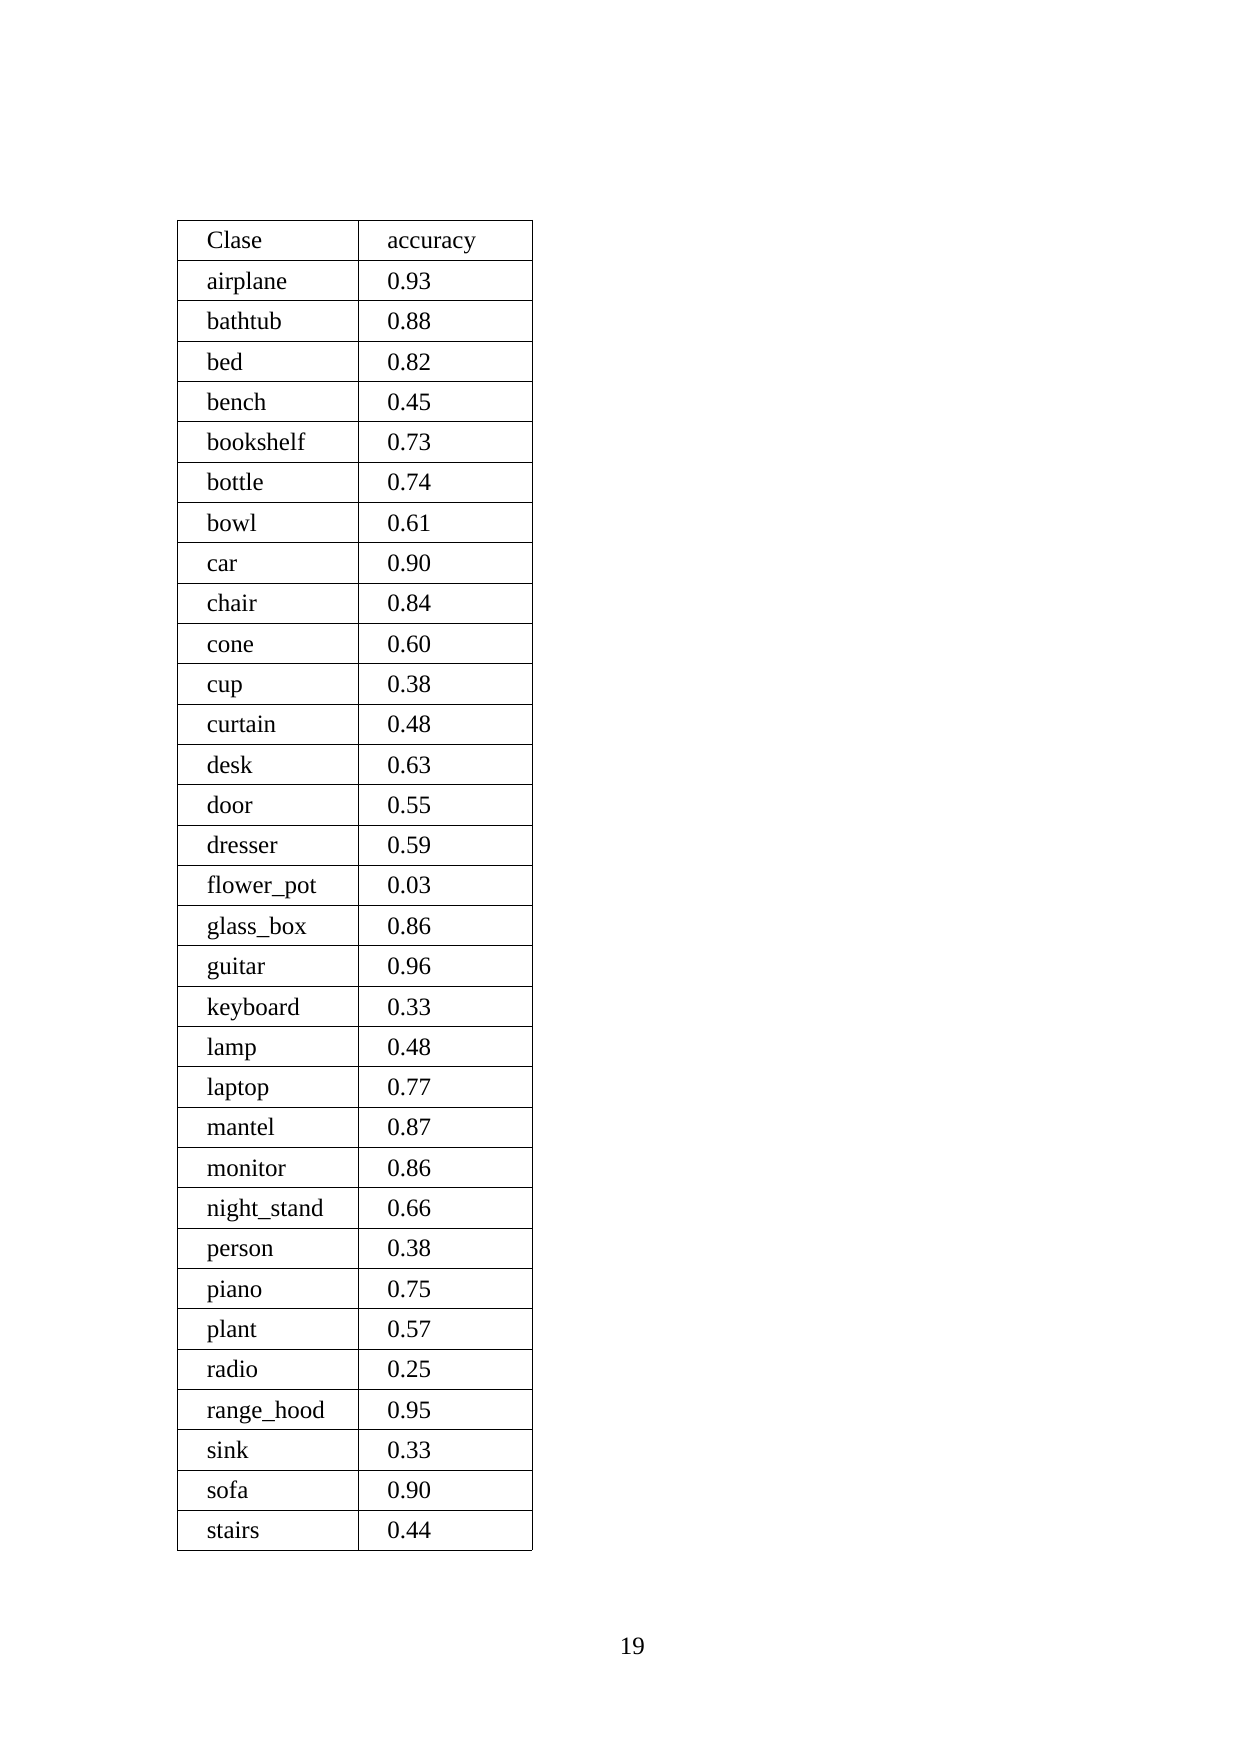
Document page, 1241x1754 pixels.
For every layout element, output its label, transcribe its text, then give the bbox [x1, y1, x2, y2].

table_cell guitar [178, 946, 358, 986]
table_cell keyboard [178, 987, 358, 1026]
table_cell desk [178, 745, 358, 784]
table_cell 0.33 [359, 987, 532, 1026]
table_cell mantel [178, 1108, 358, 1147]
table_cell 0.03 [359, 866, 532, 905]
table_cell sofa [178, 1471, 358, 1510]
table_header Clase [178, 221, 358, 260]
table_cell flower_pot [178, 866, 358, 905]
table_cell 0.63 [359, 745, 532, 784]
table_cell 0.45 [359, 382, 532, 421]
table_cell 0.33 [359, 1430, 532, 1469]
table_cell 0.55 [359, 785, 532, 824]
table_cell 0.25 [359, 1350, 532, 1389]
table_cell airplane [178, 261, 358, 300]
table_cell 0.77 [359, 1067, 532, 1107]
table_header accuracy [359, 221, 532, 260]
table_cell radio [178, 1350, 358, 1389]
table_cell glass_box [178, 906, 358, 945]
table_cell 0.86 [359, 906, 532, 945]
table_cell 0.88 [359, 301, 532, 341]
table_cell chair [178, 584, 358, 623]
table_cell bookshelf [178, 422, 358, 462]
table_cell door [178, 785, 358, 824]
table_cell 0.75 [359, 1269, 532, 1308]
table_cell 0.84 [359, 584, 532, 623]
table_cell 0.87 [359, 1108, 532, 1147]
table_cell 0.38 [359, 1229, 532, 1268]
table_cell range_hood [178, 1390, 358, 1429]
table_cell 0.48 [359, 1027, 532, 1066]
table_cell stairs [178, 1511, 358, 1550]
table_cell laptop [178, 1067, 358, 1107]
table_cell plant [178, 1309, 358, 1348]
table_cell 0.57 [359, 1309, 532, 1348]
table_cell 0.90 [359, 1471, 532, 1510]
table_cell monitor [178, 1148, 358, 1187]
table_cell night_stand [178, 1188, 358, 1228]
table_cell bench [178, 382, 358, 421]
table_cell bottle [178, 463, 358, 502]
table_cell piano [178, 1269, 358, 1308]
table_cell 0.59 [359, 826, 532, 865]
table_cell bed [178, 342, 358, 381]
table_cell curtain [178, 705, 358, 744]
table_cell cup [178, 664, 358, 703]
table_cell 0.73 [359, 422, 532, 462]
table_cell sink [178, 1430, 358, 1469]
table_cell dresser [178, 826, 358, 865]
table_cell bowl [178, 503, 358, 542]
table_cell 0.90 [359, 543, 532, 583]
table_cell 0.48 [359, 705, 532, 744]
table_cell 0.96 [359, 946, 532, 986]
table_cell 0.86 [359, 1148, 532, 1187]
table_cell 0.95 [359, 1390, 532, 1429]
table_cell lamp [178, 1027, 358, 1066]
table_cell 0.60 [359, 624, 532, 663]
table_cell 0.38 [359, 664, 532, 703]
table_cell 0.61 [359, 503, 532, 542]
table_cell 0.44 [359, 1511, 532, 1550]
table_cell cone [178, 624, 358, 663]
table_cell car [178, 543, 358, 583]
table_cell 0.74 [359, 463, 532, 502]
table_cell person [178, 1229, 358, 1268]
table_cell 0.66 [359, 1188, 532, 1228]
table_cell bathtub [178, 301, 358, 341]
table_cell 0.82 [359, 342, 532, 381]
table_cell 0.93 [359, 261, 532, 300]
